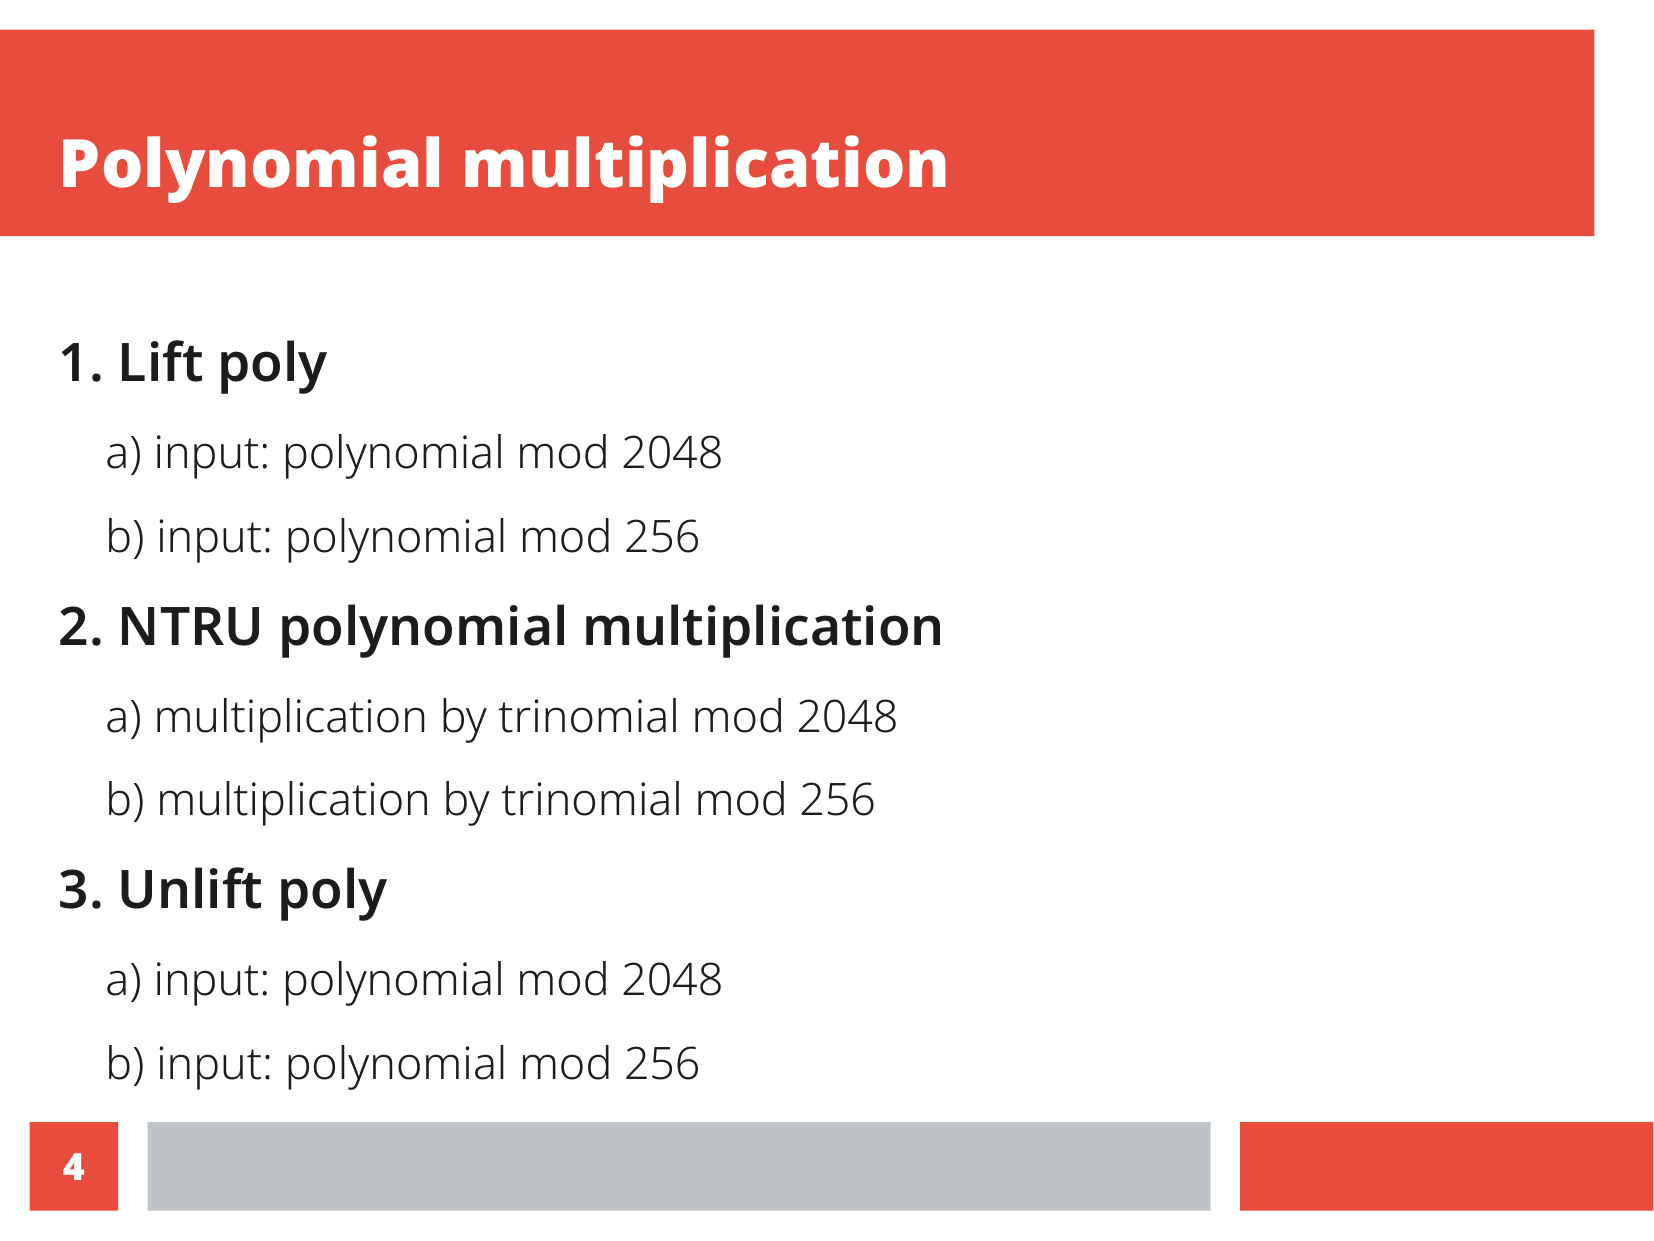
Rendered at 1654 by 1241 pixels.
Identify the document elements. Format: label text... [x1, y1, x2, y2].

title Polynomial multiplication [59, 59, 1595, 207]
list 1. Lift poly a) input: polynomial mod 2048 b) input: polynomial mod 256 2. NTRU polynomial multiplication a) multiplication by trinomial mod 2048 b) multiplication by trinomial mod 256 3. Unlift poly a) input: polynomial mod 2048 b) input: polynomial mod 256 [59, 324, 1565, 1093]
